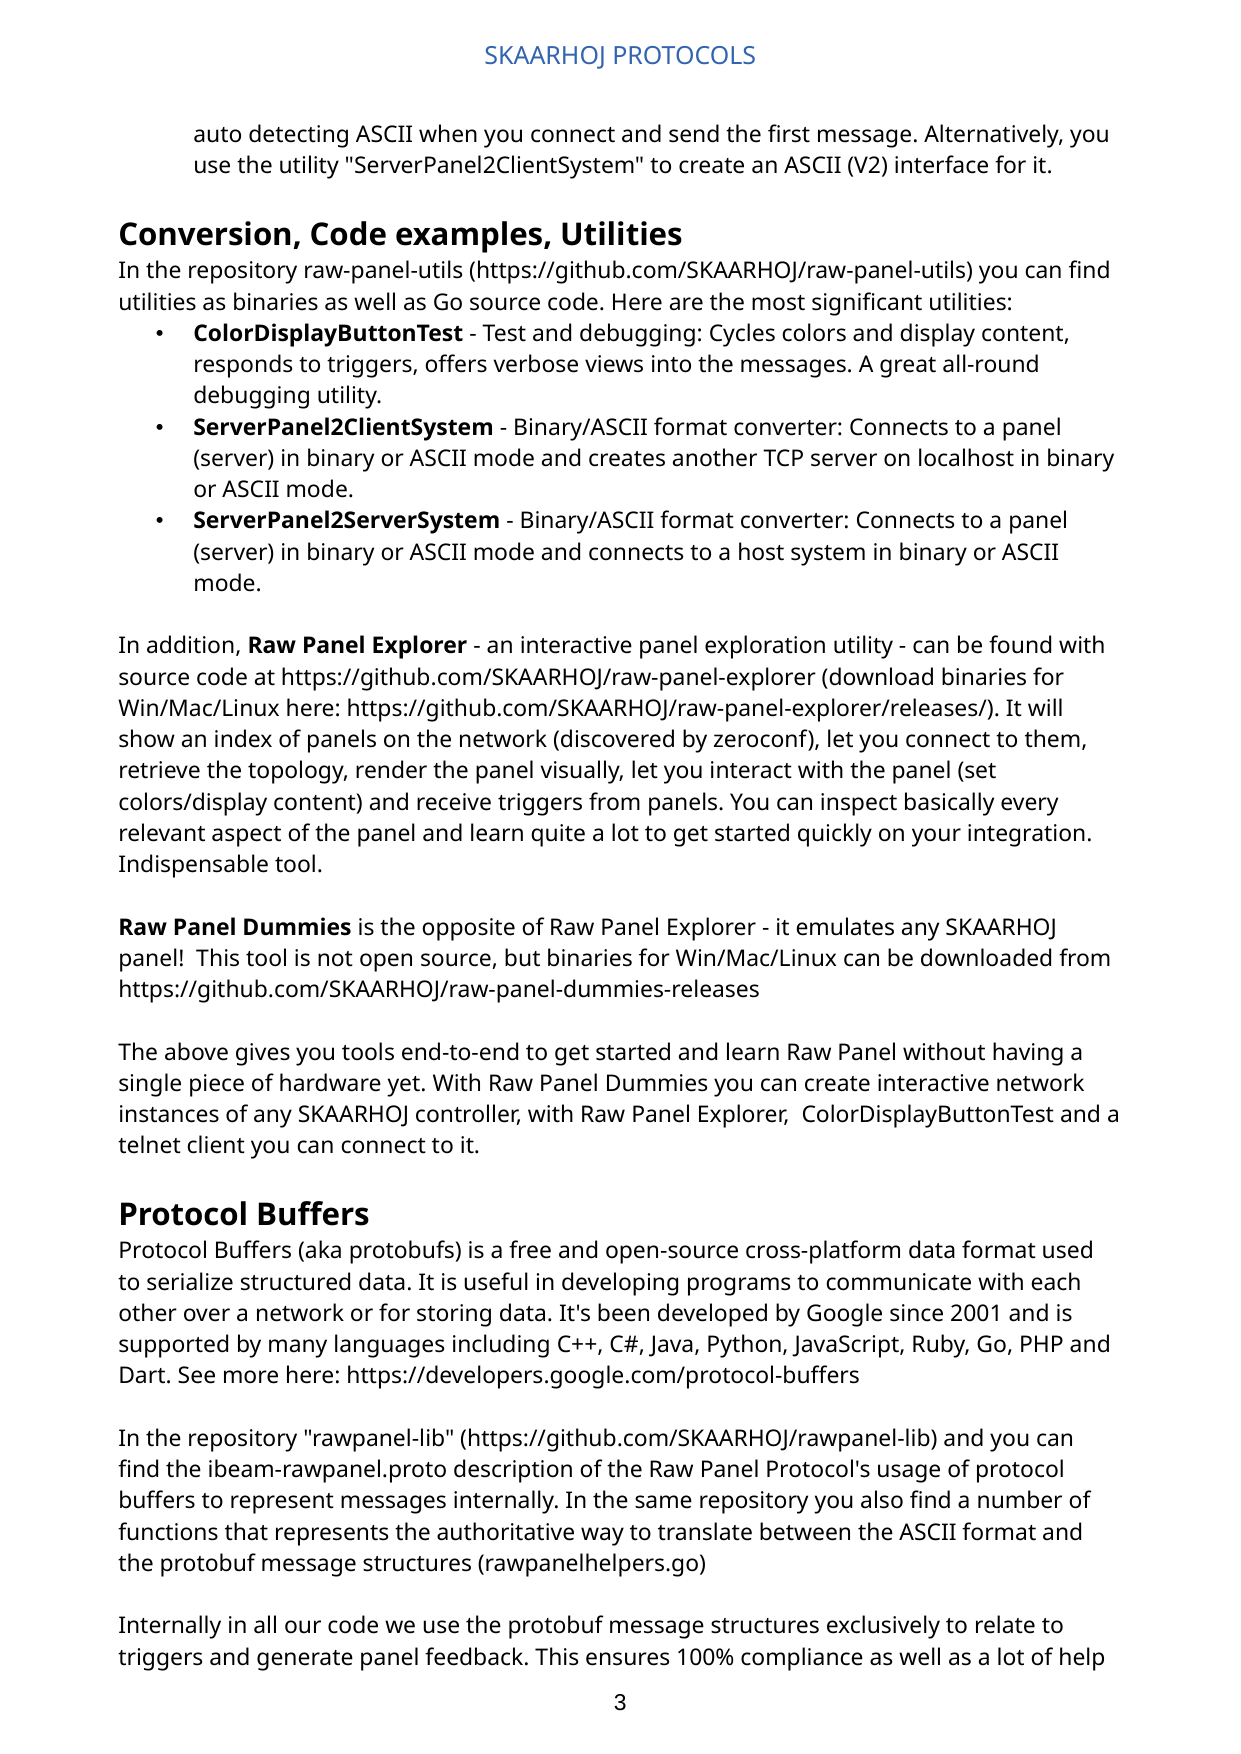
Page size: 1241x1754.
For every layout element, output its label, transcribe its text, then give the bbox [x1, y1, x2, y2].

list ColorDisplayButtonTest - Test and debugging: Cycles colors and display content, responds to triggers, offers verbose views into the messages. A great all-round debugging utility. [156, 317, 1122, 411]
list ServerPanel2ClientSystem - Binary/ASCII format converter: Connects to a panel (server) in binary or ASCII mode and creates another TCP server on localhost in binary or ASCII mode. [156, 411, 1122, 504]
subtitle Protocol Buffers [118, 1192, 1122, 1234]
text In the repository "rawpanel-lib" (https://github.com/SKAARHOJ/rawpanel-lib) and you can find the ibeam-rawpanel.proto description of the Raw Panel Protocol's usage of protocol buffers to represent messages internally. In the same repository you also find a number of functions that represents the authoritative way to translate between the ASCII format and the protobuf message structures (rawpanelhelpers.go) [118, 1422, 1122, 1578]
text Raw Panel Dummies is the opposite of Raw Panel Explorer - it emulates any SKAARHOJ panel! This tool is not open source, but binaries for Win/Mac/Linux can be downloaded from https://github.com/SKAARHOJ/raw-panel-dummies-releases [118, 911, 1122, 1004]
list auto detecting ASCII when you connect and send the first message. Alternatively, you use the utility "ServerPanel2ClientSystem" to create an ASCII (V2) interface for it. [156, 118, 1122, 181]
text Protocol Buffers (aka protobufs) is a free and open-source cross-platform data format used to serialize structured data. It is useful in developing programs to communicate with each other over a network or for storing data. It's been developed by Google since 2001 and is supported by many languages including C++, C#, Java, Python, JavaScript, Ruby, Go, PHP and Dart. See more here: https://developers.google.com/protocol-buffers [118, 1234, 1122, 1390]
text The above gives you tools end-to-end to get started and learn Raw Panel without having a single piece of hardware yet. With Raw Panel Dummies you can create interactive network instances of any SKAARHOJ controller, with Raw Panel Explorer, ColorDisplayButtonTest and a telnet client you can connect to it. [118, 1036, 1122, 1161]
text Internally in all our code we use the protobuf message structures exclusively to relate to triggers and generate panel feedback. This ensures 100% compliance as well as a lot of help [118, 1609, 1122, 1672]
text In the repository raw-panel-utils (https://github.com/SKAARHOJ/raw-panel-utils) you can find utilities as binaries as well as Go source code. Here are the most significant utilities: [118, 254, 1122, 317]
subtitle Conversion, Code examples, Utilities [118, 212, 1122, 254]
text In addition, Raw Panel Explorer - an interactive panel exploration utility - can be found with source code at https://github.com/SKAARHOJ/raw-panel-explorer (download binaries for Win/Mac/Linux here: https://github.com/SKAARHOJ/raw-panel-explorer/releases/). It will show an index of panels on the network (discovered by zeroconf), let you connect to them, retrieve the topology, render the panel visually, let you interact with the panel (set colors/display content) and receive triggers from panels. You can inspect basically every relevant aspect of the panel and learn quite a lot to get started quickly on your integration. Indispensable tool. [118, 629, 1122, 879]
list ServerPanel2ServerSystem - Binary/ASCII format converter: Connects to a panel (server) in binary or ASCII mode and connects to a host system in binary or ASCII mode. [156, 504, 1122, 598]
